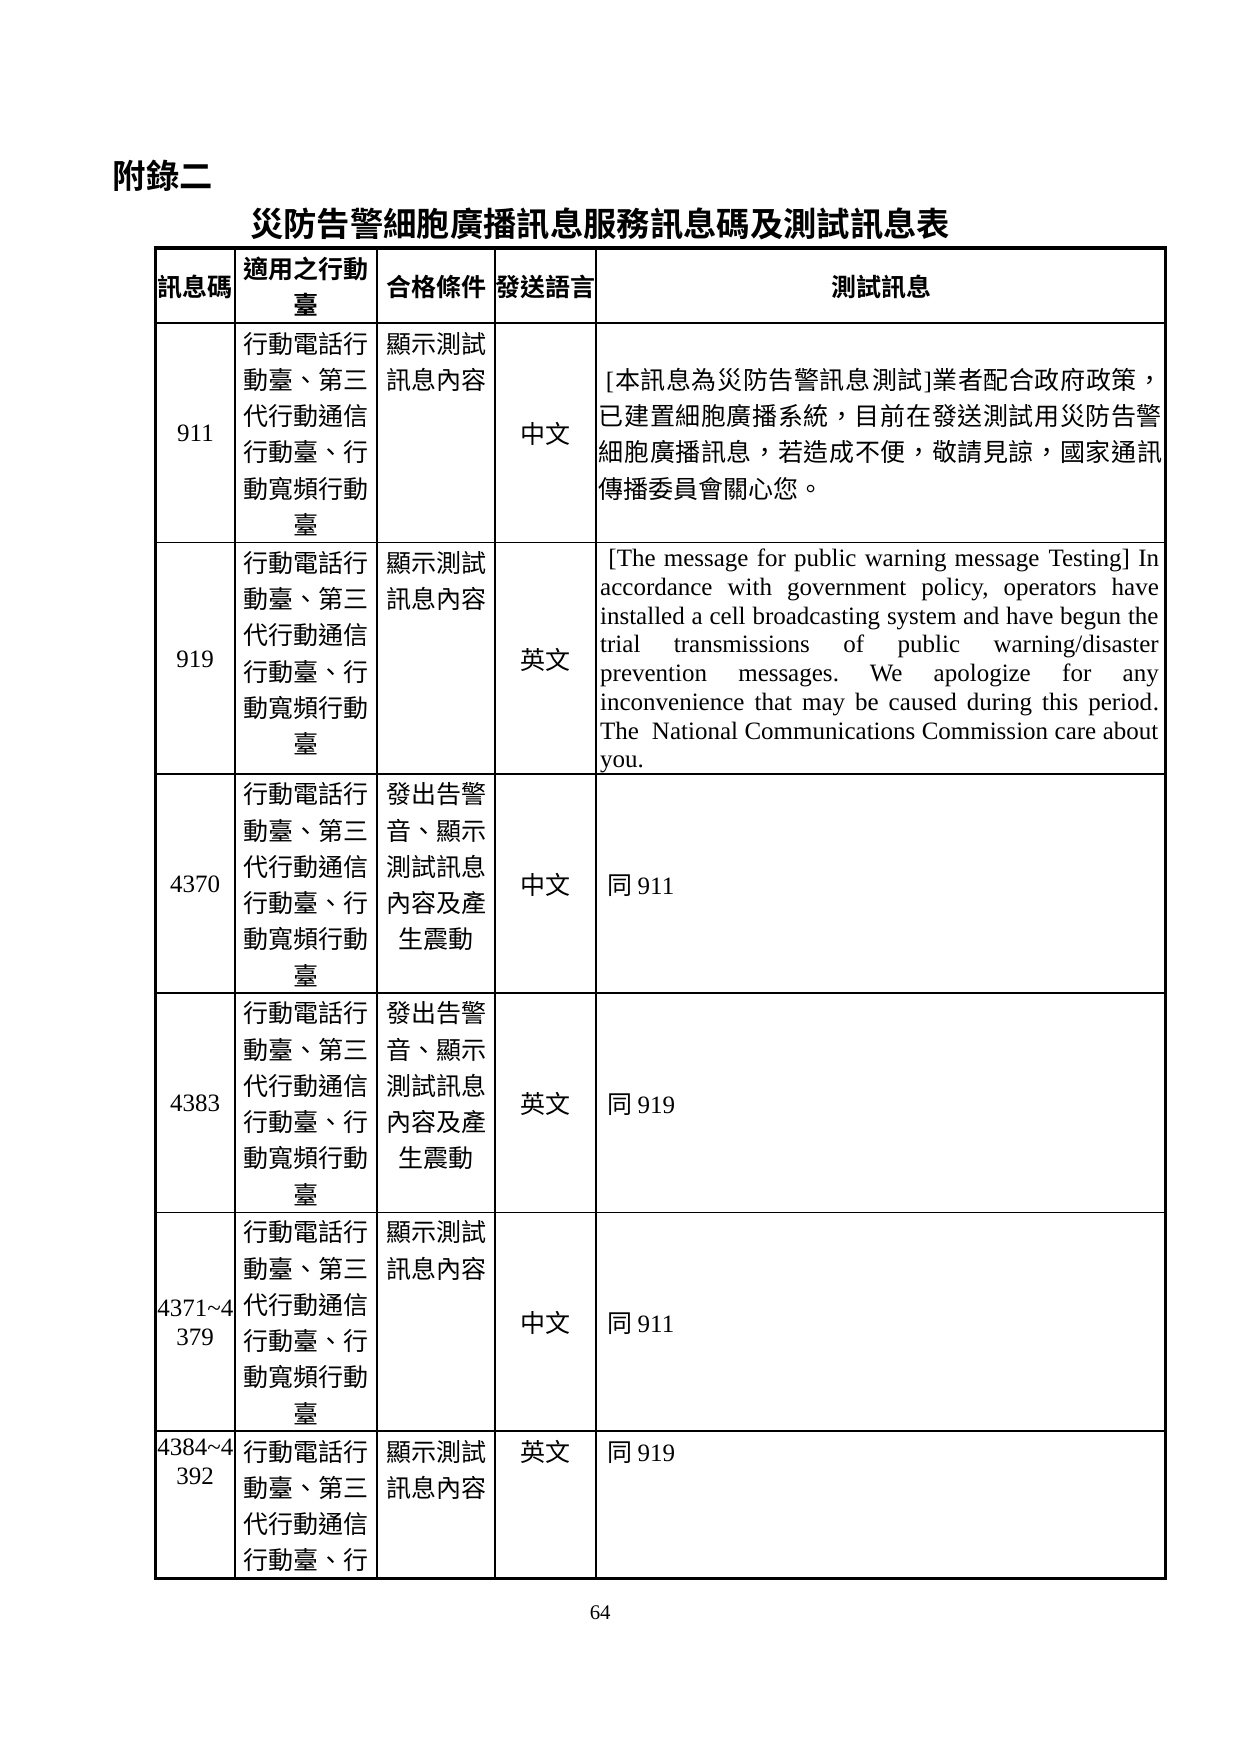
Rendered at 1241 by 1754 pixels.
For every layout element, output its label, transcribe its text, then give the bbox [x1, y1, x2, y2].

table_cell 行動電話行動臺、第三代行動通信行動臺、行動寬頻行動臺 [236, 543, 376, 773]
table_header 適用之行動臺 [236, 250, 376, 322]
table_cell 發出告警音、顯示測試訊息內容及產生震動 [378, 994, 494, 1211]
table_cell 911 [157, 324, 234, 542]
table_cell 行動電話行動臺、第三代行動通信行動臺、行動寬頻行動臺 [236, 324, 376, 542]
table_cell 英文 [496, 543, 595, 773]
table_cell 英文 [496, 1432, 595, 1577]
table_cell 同919 [597, 1432, 1164, 1577]
table_cell 中文 [496, 775, 595, 992]
table_cell 顯示測試訊息內容 [378, 1432, 494, 1577]
table_cell 4370 [157, 775, 234, 992]
text 災防告警細胞廣播訊息服務訊息碼及測試訊息表 [112, 198, 1087, 246]
table_cell 發出告警音、顯示測試訊息內容及產生震動 [378, 775, 494, 992]
table_header 發送語言 [496, 250, 595, 322]
table_cell 行動電話行動臺、第三代行動通信行動臺、行動寬頻行動臺 [236, 1213, 376, 1430]
table_cell [The message for public warning message Testing] In accordance with government policy, operators have installed a cell broadcasting system and have begun the trial transmissions of public warning/disaster prevention messages. We apologize for any inconvenience that may be caused during this period. The National Communications Commission care about you. [597, 543, 1164, 773]
text 附錄二 [112, 150, 1087, 198]
table_cell 中文 [496, 1213, 595, 1430]
table_cell 同911 [597, 1213, 1164, 1430]
table_cell 行動電話行動臺、第三代行動通信行動臺、行動寬頻行動臺 [236, 775, 376, 992]
table_cell 同911 [597, 775, 1164, 992]
table_cell 英文 [496, 994, 595, 1211]
table_cell 中文 [496, 324, 595, 542]
table_cell 919 [157, 543, 234, 773]
table_header 合格條件 [378, 250, 494, 322]
table_cell 行動電話行動臺、第三代行動通信行動臺、行動寬頻行動臺 [236, 994, 376, 1211]
table_cell 行動電話行動臺、第三代行動通信行動臺、行 [236, 1432, 376, 1577]
table_cell 4384~4392 [157, 1432, 234, 1577]
table_cell 顯示測試訊息內容 [378, 324, 494, 542]
table_cell 同919 [597, 994, 1164, 1211]
table_cell 4371~4379 [157, 1213, 234, 1430]
table_cell 顯示測試訊息內容 [378, 1213, 494, 1430]
table_header 測試訊息 [597, 250, 1164, 322]
table_cell 顯示測試訊息內容 [378, 543, 494, 773]
table_cell 4383 [157, 994, 234, 1211]
table_cell [本訊息為災防告警訊息測試]業者配合政府政策，已建置細胞廣播系統，目前在發送測試用災防告警細胞廣播訊息，若造成不便，敬請見諒，國家通訊傳播委員會關心您。 [597, 324, 1164, 542]
table_header 訊息碼 [157, 250, 234, 322]
